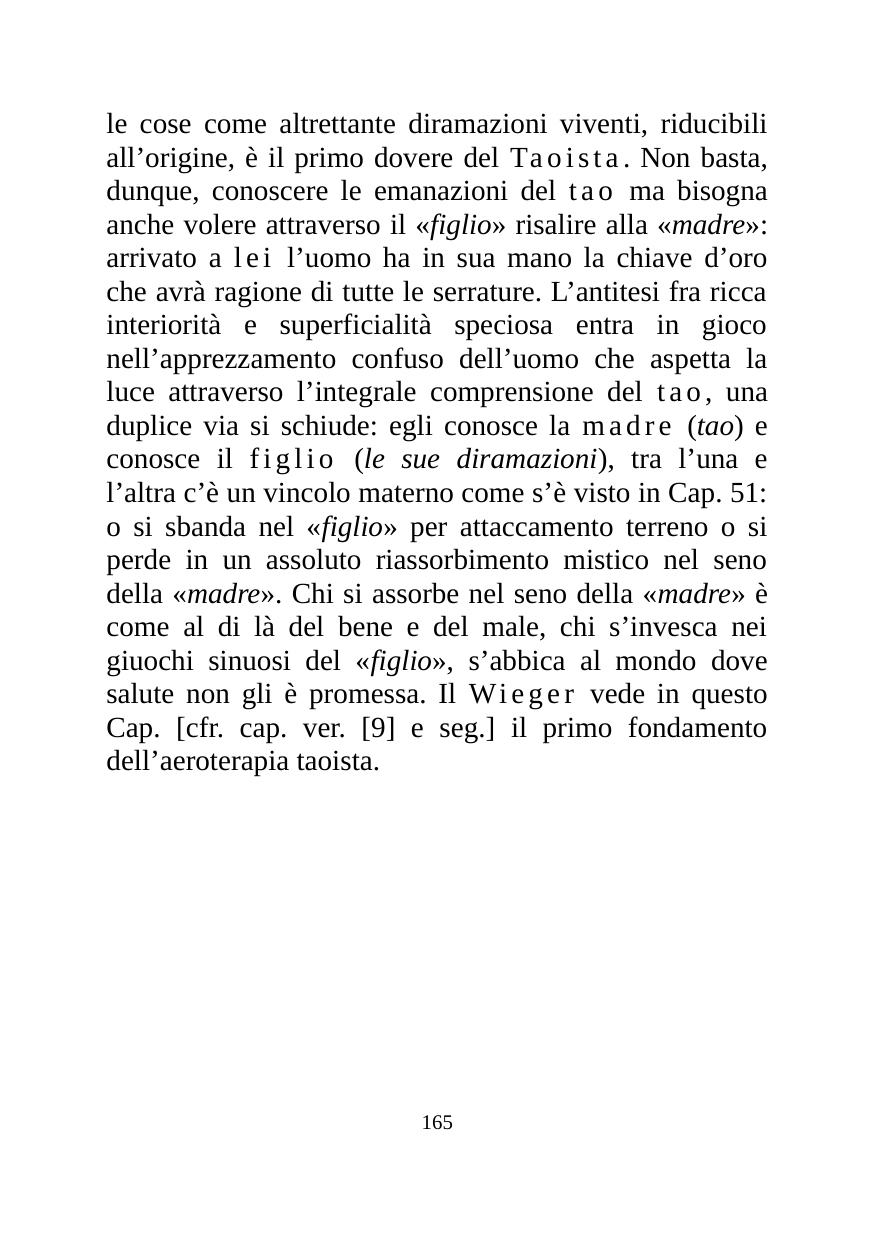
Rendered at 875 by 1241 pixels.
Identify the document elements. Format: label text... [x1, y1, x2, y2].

text le cose come altrettante diramazioni viventi, riducibili all’origine, è il primo dovere del Taoista. Non basta, dunque, conoscere le emanazioni del tao ma bisogna anche volere attraverso il «figlio» risalire alla «madre»: arrivato a lei l’uomo ha in sua mano la chiave d’oro che avrà ragione di tutte le serrature. L’antitesi fra ricca interiorità e superficialità speciosa entra in gioco nell’apprezzamento confuso dell’uomo che aspetta la luce attraverso l’integrale comprensione del tao, una duplice via si schiude: egli conosce la madre (tao) e conosce il figlio (le sue diramazioni), tra l’una e l’altra c’è un vincolo materno come s’è visto in Cap. 51: o si sbanda nel «figlio» per attaccamento terreno o si perde in un assoluto riassorbimento mistico nel seno della «madre». Chi si assorbe nel seno della «madre» è come al di là del bene e del male, chi s’invesca nei giuochi sinuosi del «figlio», s’abbica al mondo dove salute non gli è promessa. Il Wieger vede in questo Cap. [cfr. cap. ver. [9] e seg.] il primo fondamento dell’aeroterapia taoista. [106, 106, 768, 777]
